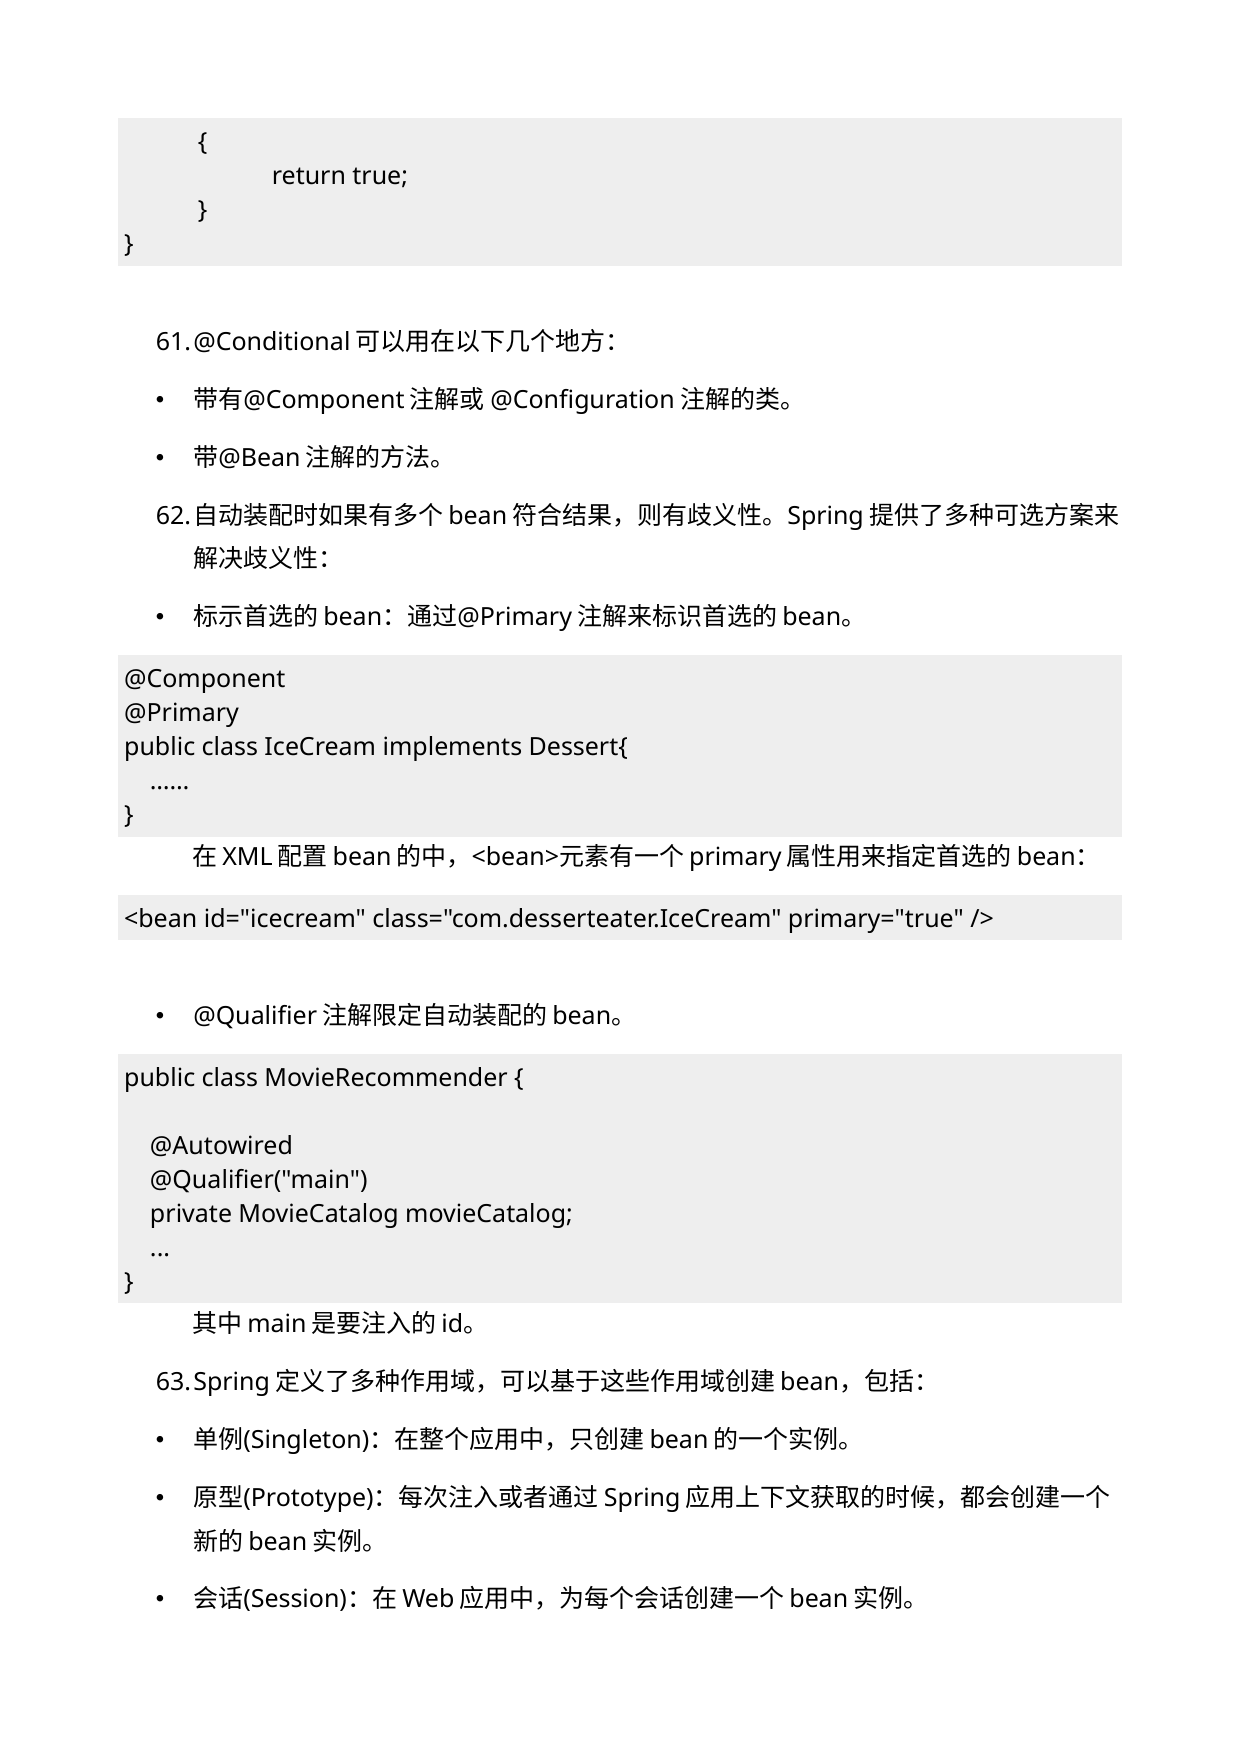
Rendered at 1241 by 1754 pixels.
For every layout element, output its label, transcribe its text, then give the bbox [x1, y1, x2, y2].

list @Conditional可以用在以下几个地方： [156, 321, 1122, 357]
text 其中main是要注入的id。 [118, 1303, 1122, 1340]
table_header { return true; } } [118, 118, 1122, 266]
list 带有@Component注解或 @Configuration注解的类。 [156, 379, 1122, 416]
list 会话(Session)：在Web应用中，为每个会话创建一个bean实例。 [156, 1579, 1122, 1615]
list 标示首选的bean：通过@Primary注解来标识首选的bean。 [156, 597, 1122, 633]
text 在XML配置bean的中，<bean>元素有一个primary属性用来指定首选的bean： [118, 837, 1122, 873]
list 自动装配时如果有多个bean符合结果，则有歧义性。Spring提供了多种可选方案来解决歧义性： [156, 495, 1122, 575]
list 单例(Singleton)：在整个应用中，只创建bean的一个实例。 [156, 1419, 1122, 1456]
list @Qualifier注解限定自动装配的bean。 [156, 996, 1122, 1032]
list Spring定义了多种作用域，可以基于这些作用域创建bean，包括： [156, 1361, 1122, 1398]
list 带@Bean注解的方法。 [156, 437, 1122, 473]
table_header public class MovieRecommender { @Autowired @Qualifier("main") private MovieCatalog movieCatalog; ... } [118, 1054, 1122, 1303]
list 原型(Prototype)：每次注入或者通过Spring应用上下文获取的时候，都会创建一个新的bean实例。 [156, 1477, 1122, 1557]
table_header <bean id="icecream" class="com.desserteater.IceCream" primary="true" /> [118, 895, 1122, 940]
table_header @Component @Primary public class IceCream implements Dessert{ …… } [118, 655, 1122, 837]
